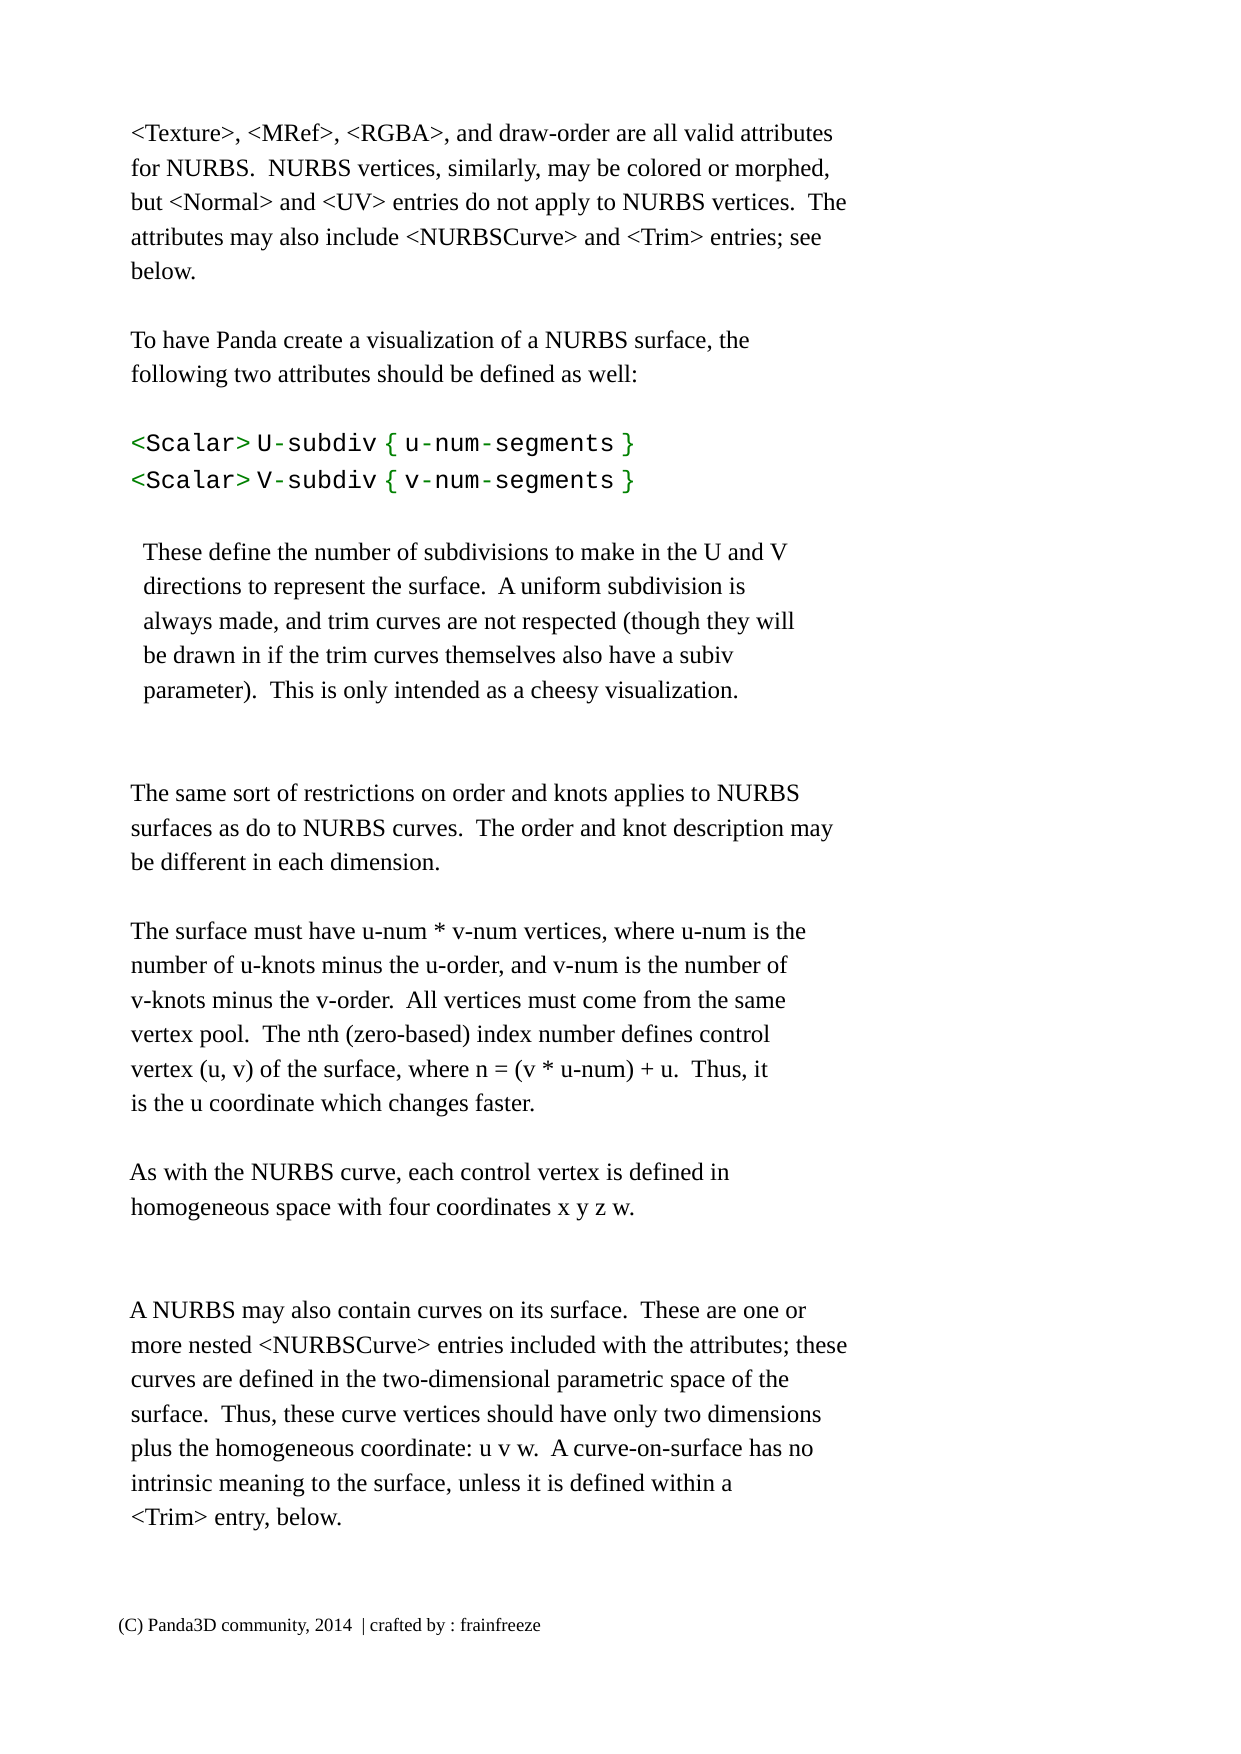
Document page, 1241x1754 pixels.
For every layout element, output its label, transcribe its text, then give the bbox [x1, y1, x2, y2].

text homogeneous space with four coordinates x y z w. [118, 1192, 1122, 1221]
text more nested <NURBSCurve> entries included with the attributes; these [118, 1330, 1122, 1359]
text v-knots minus the v-order. All vertices must come from the same [118, 985, 1122, 1014]
text These define the number of subdivisions to make in the U and V [118, 537, 1122, 566]
text number of u-knots minus the u-order, and v-num is the number of [118, 951, 1122, 979]
text below. [118, 256, 1122, 285]
text always made, and trim curves are not respected (though they will [118, 606, 1122, 634]
text surface. Thus, these curve vertices should have only two dimensions [118, 1399, 1122, 1428]
text be drawn in if the trim curves themselves also have a subiv [118, 640, 1122, 669]
text is the u coordinate which changes faster. [118, 1088, 1122, 1117]
text <Scalar> U-subdiv { u-num-segments } [118, 428, 1122, 459]
text The same sort of restrictions on order and knots applies to NURBS [118, 778, 1122, 807]
text vertex (u, v) of the surface, where n = (v * u-num) + u. Thus, it [118, 1054, 1122, 1083]
text following two attributes should be defined as well: [118, 359, 1122, 388]
text intrinsic meaning to the surface, unless it is defined within a [118, 1468, 1122, 1497]
text be different in each dimension. [118, 847, 1122, 876]
text but <Normal> and <UV> entries do not apply to NURBS vertices. The [118, 187, 1122, 216]
text As with the NURBS curve, each control vertex is defined in [118, 1157, 1122, 1186]
text directions to represent the surface. A uniform subdivision is [118, 571, 1122, 600]
text To have Panda create a visualization of a NURBS surface, the [118, 325, 1122, 354]
text curves are defined in the two-dimensional parametric space of the [118, 1364, 1122, 1393]
text parameter). This is only intended as a cheesy visualization. [118, 675, 1122, 703]
text vertex pool. The nth (zero-based) index number defines control [118, 1019, 1122, 1048]
text The surface must have u-num * v-num vertices, where u-num is the [118, 916, 1122, 945]
text <Trim> entry, below. [118, 1502, 1122, 1531]
text <Scalar> V-subdiv { v-num-segments } [118, 465, 1122, 496]
text A NURBS may also contain curves on its surface. These are one or [118, 1295, 1122, 1324]
text attributes may also include <NURBSCurve> and <Trim> entries; see [118, 222, 1122, 250]
text surfaces as do to NURBS curves. The order and knot description may [118, 813, 1122, 841]
text plus the homogeneous coordinate: u v w. A curve-on-surface has no [118, 1433, 1122, 1462]
text <Texture>, <MRef>, <RGBA>, and draw-order are all valid attributes [118, 118, 1122, 147]
text for NURBS. NURBS vertices, similarly, may be colored or morphed, [118, 153, 1122, 181]
